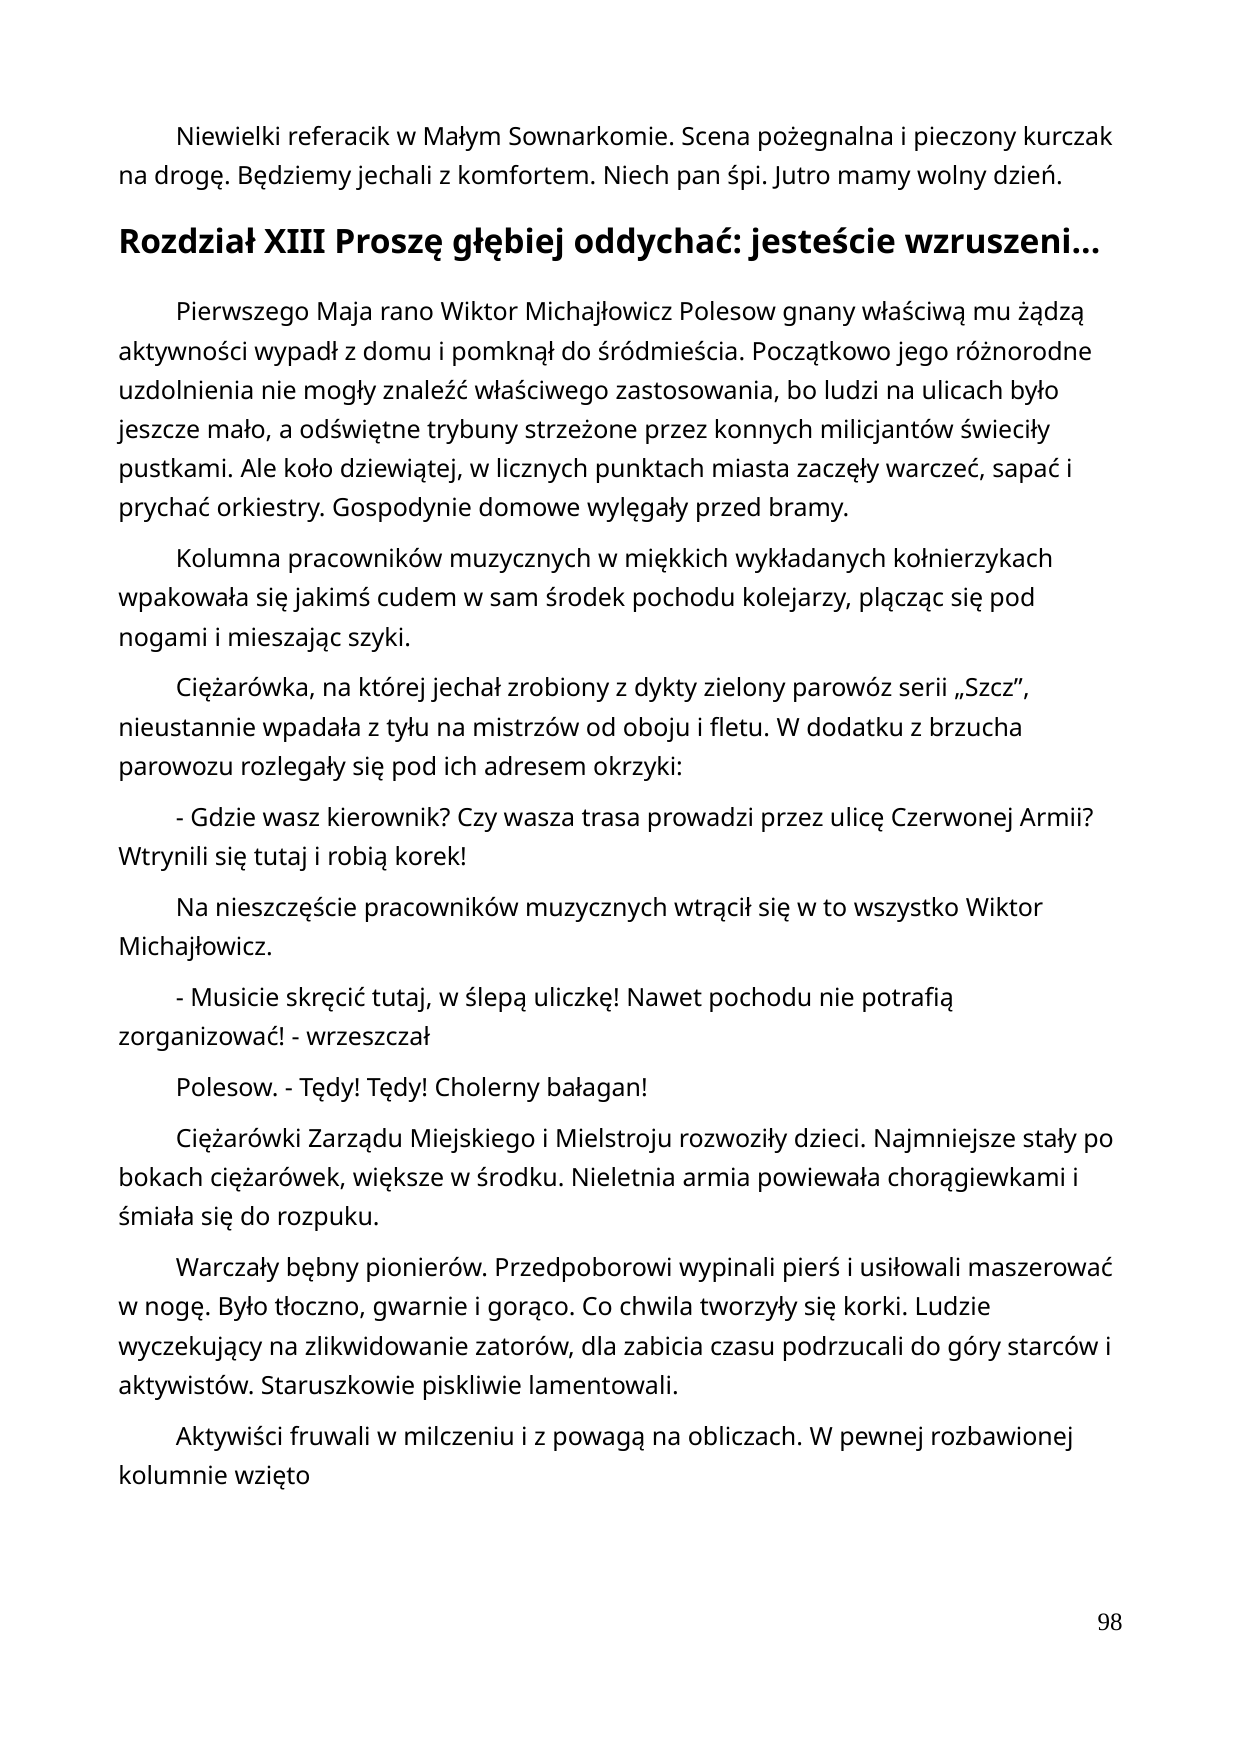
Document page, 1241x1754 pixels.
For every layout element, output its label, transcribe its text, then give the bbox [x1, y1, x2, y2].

subtitle Rozdział XIII Proszę głębiej oddychać: jesteście wzruszeni... [118, 217, 1122, 263]
text - Gdzie wasz kierownik? Czy wasza trasa prowadzi przez ulicę Czerwonej Armii? Wtrynili się tutaj i robią korek! [118, 799, 1122, 873]
text Polesow. - Tędy! Tędy! Cholerny bałagan! [118, 1070, 1122, 1104]
text Pierwszego Maja rano Wiktor Michajłowicz Polesow gnany właściwą mu żądzą aktywności wypadł z domu i pomknął do śródmieścia. Początkowo jego różnorodne uzdolnienia nie mogły znaleźć właściwego zastosowania, bo ludzi na ulicach było jeszcze mało, a odświętne trybuny strzeżone przez konnych milicjantów świeciły pustkami. Ale koło dziewiątej, w licznych punktach miasta zaczęły warczeć, sapać i prychać orkiestry. Gospodynie domowe wylęgały przed bramy. [118, 294, 1122, 524]
text Ciężarówka, na której jechał zrobiony z dykty zielony parowóz serii „Szcz”, nieustannie wpadała z tyłu na mistrzów od oboju i fletu. W dodatku z brzucha parowozu rozlegały się pod ich adresem okrzyki: [118, 670, 1122, 782]
text Na nieszczęście pracowników muzycznych wtrącił się w to wszystko Wiktor Michajłowicz. [118, 889, 1122, 963]
text Warczały bębny pionierów. Przedpoborowi wypinali pierś i usiłowali maszerować w nogę. Było tłoczno, gwarnie i gorąco. Co chwila tworzyły się korki. Ludzie wyczekujący na zlikwidowanie zatorów, dla zabicia czasu podrzucali do góry starców i aktywistów. Staruszkowie piskliwie lamentowali. [118, 1250, 1122, 1401]
text Niewielki referacik w Małym Sownarkomie. Scena pożegnalna i pieczony kurczak na drogę. Będziemy jechali z komfortem. Niech pan śpi. Jutro mamy wolny dzień. [118, 118, 1122, 191]
text Kolumna pracowników muzycznych w miękkich wykładanych kołnierzykach wpakowała się jakimś cudem w sam środek pochodu kolejarzy, plącząc się pod nogami i mieszając szyki. [118, 541, 1122, 653]
text - Musicie skręcić tutaj, w ślepą uliczkę! Nawet pochodu nie potrafią zorganizować! - wrzeszczał [118, 979, 1122, 1053]
text Aktywiści fruwali w milczeniu i z powagą na obliczach. W pewnej rozbawionej kolumnie wzięto [118, 1418, 1122, 1492]
text Ciężarówki Zarządu Miejskiego i Mielstroju rozwoziły dzieci. Najmniejsze stały po bokach ciężarówek, większe w środku. Nieletnia armia powiewała chorągiewkami i śmiała się do rozpuku. [118, 1121, 1122, 1233]
